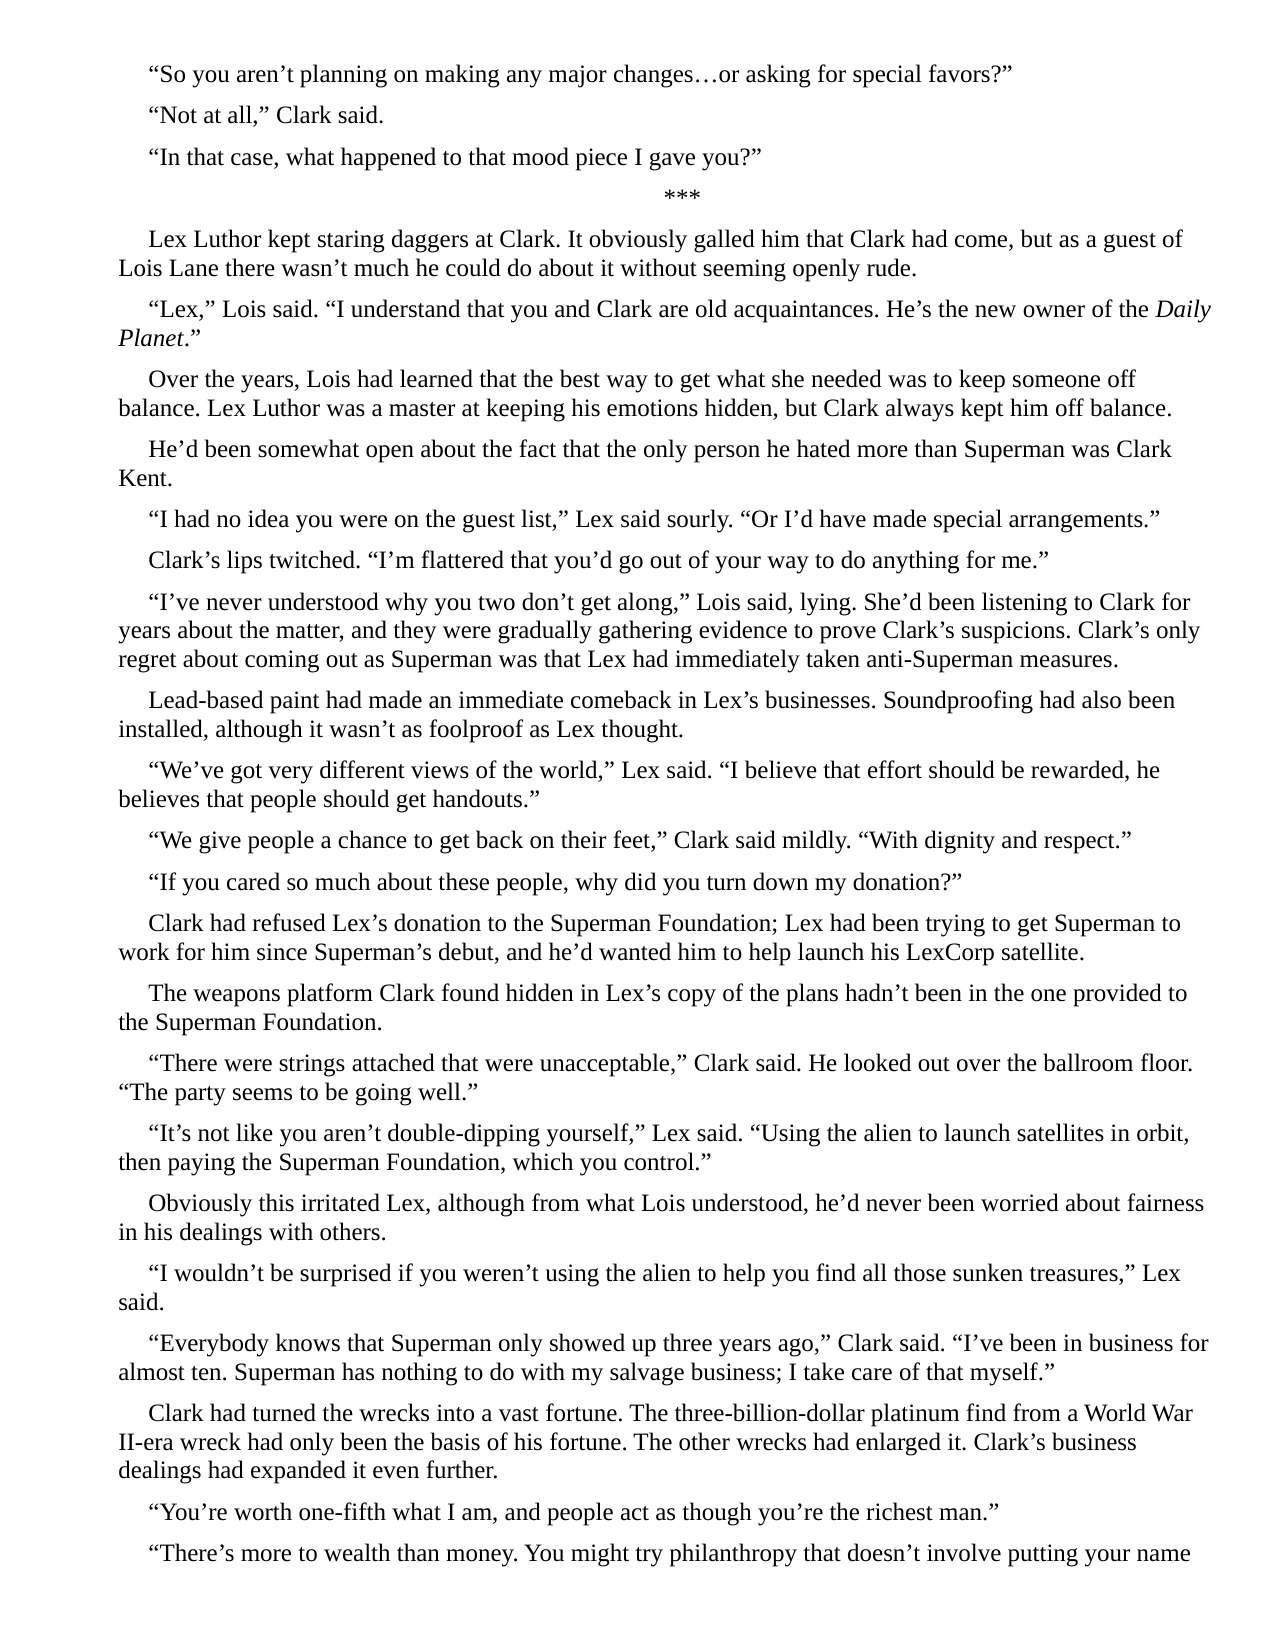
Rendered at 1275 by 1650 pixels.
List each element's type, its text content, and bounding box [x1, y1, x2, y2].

text Clark had turned the wrecks into a vast fortune. The three-billion-dollar platinum find from a World War II-era wreck had only been the basis of his fortune. The other wrecks had enlarged it. Clark’s business dealings had expanded it even further. [118, 1398, 1216, 1484]
text “There’s more to wealth than money. You might try philanthropy that doesn’t involve putting your name [118, 1538, 1216, 1567]
text “Lex,” Lois said. “I understand that you and Clark are old acquaintances. He’s the new owner of the Daily Planet.” [118, 294, 1216, 352]
text “We give people a chance to get back on their feet,” Clark said mildly. “With dignity and respect.” [118, 825, 1216, 854]
text He’d been somewhat open about the fact that the only person he hated more than Superman was Clark Kent. [118, 434, 1216, 492]
text “So you aren’t planning on making any major changes…or asking for special favors?” [118, 59, 1216, 88]
text *** [118, 183, 1216, 212]
text “In that case, what happened to that mood piece I gave you?” [118, 142, 1216, 170]
text “We’ve got very different views of the world,” Lex said. “I believe that effort should be rewarded, he believes that people should get handouts.” [118, 755, 1216, 813]
text “I wouldn’t be surprised if you weren’t using the alien to help you find all those sunken treasures,” Lex said. [118, 1258, 1216, 1315]
text “Not at all,” Clark said. [118, 100, 1216, 129]
text Lex Luthor kept staring daggers at Clark. It obviously galled him that Clark had come, but as a guest of Lois Lane there wasn’t much he could do about it without seeming openly rude. [118, 224, 1216, 282]
text “I’ve never understood why you two don’t get along,” Lois said, lying. She’d been listening to Clark for years about the matter, and they were gradually gathering evidence to prove Clark’s suspicions. Clark’s only regret about coming out as Superman was that Lex had immediately taken anti-Superman measures. [118, 587, 1216, 673]
text Lead-based paint had made an immediate comeback in Lex’s businesses. Soundproofing had also been installed, although it wasn’t as foolproof as Lex thought. [118, 685, 1216, 743]
text Clark had refused Lex’s donation to the Superman Foundation; Lex had been trying to get Superman to work for him since Superman’s debut, and he’d wanted him to help launch his LexCorp satellite. [118, 908, 1216, 965]
text Over the years, Lois had learned that the best way to get what she needed was to keep someone off balance. Lex Luthor was a master at keeping his emotions hidden, but Clark always kept him off balance. [118, 364, 1216, 422]
text “Everybody knows that Superman only showed up three years ago,” Clark said. “I’ve been in business for almost ten. Superman has nothing to do with my salvage business; I take care of that myself.” [118, 1328, 1216, 1385]
text “I had no idea you were on the guest list,” Lex said sourly. “Or I’d have made special arrangements.” [118, 504, 1216, 533]
text Clark’s lips twitched. “I’m flattered that you’d go out of your way to do anything for me.” [118, 545, 1216, 574]
text “There were strings attached that were unacceptable,” Clark said. He looked out over the ballroom floor. “The party seems to be going well.” [118, 1048, 1216, 1105]
text Obviously this irritated Lex, although from what Lois understood, he’d never been worried about fairness in his dealings with others. [118, 1188, 1216, 1245]
text “If you cared so much about these people, why did you turn down my donation?” [118, 867, 1216, 895]
text The weapons platform Clark found hidden in Lex’s copy of the plans hadn’t been in the one provided to the Superman Foundation. [118, 978, 1216, 1035]
text “You’re worth one-fifth what I am, and people act as though you’re the richest man.” [118, 1497, 1216, 1525]
text “It’s not like you aren’t double-dipping yourself,” Lex said. “Using the alien to launch satellites in orbit, then paying the Superman Foundation, which you control.” [118, 1118, 1216, 1175]
